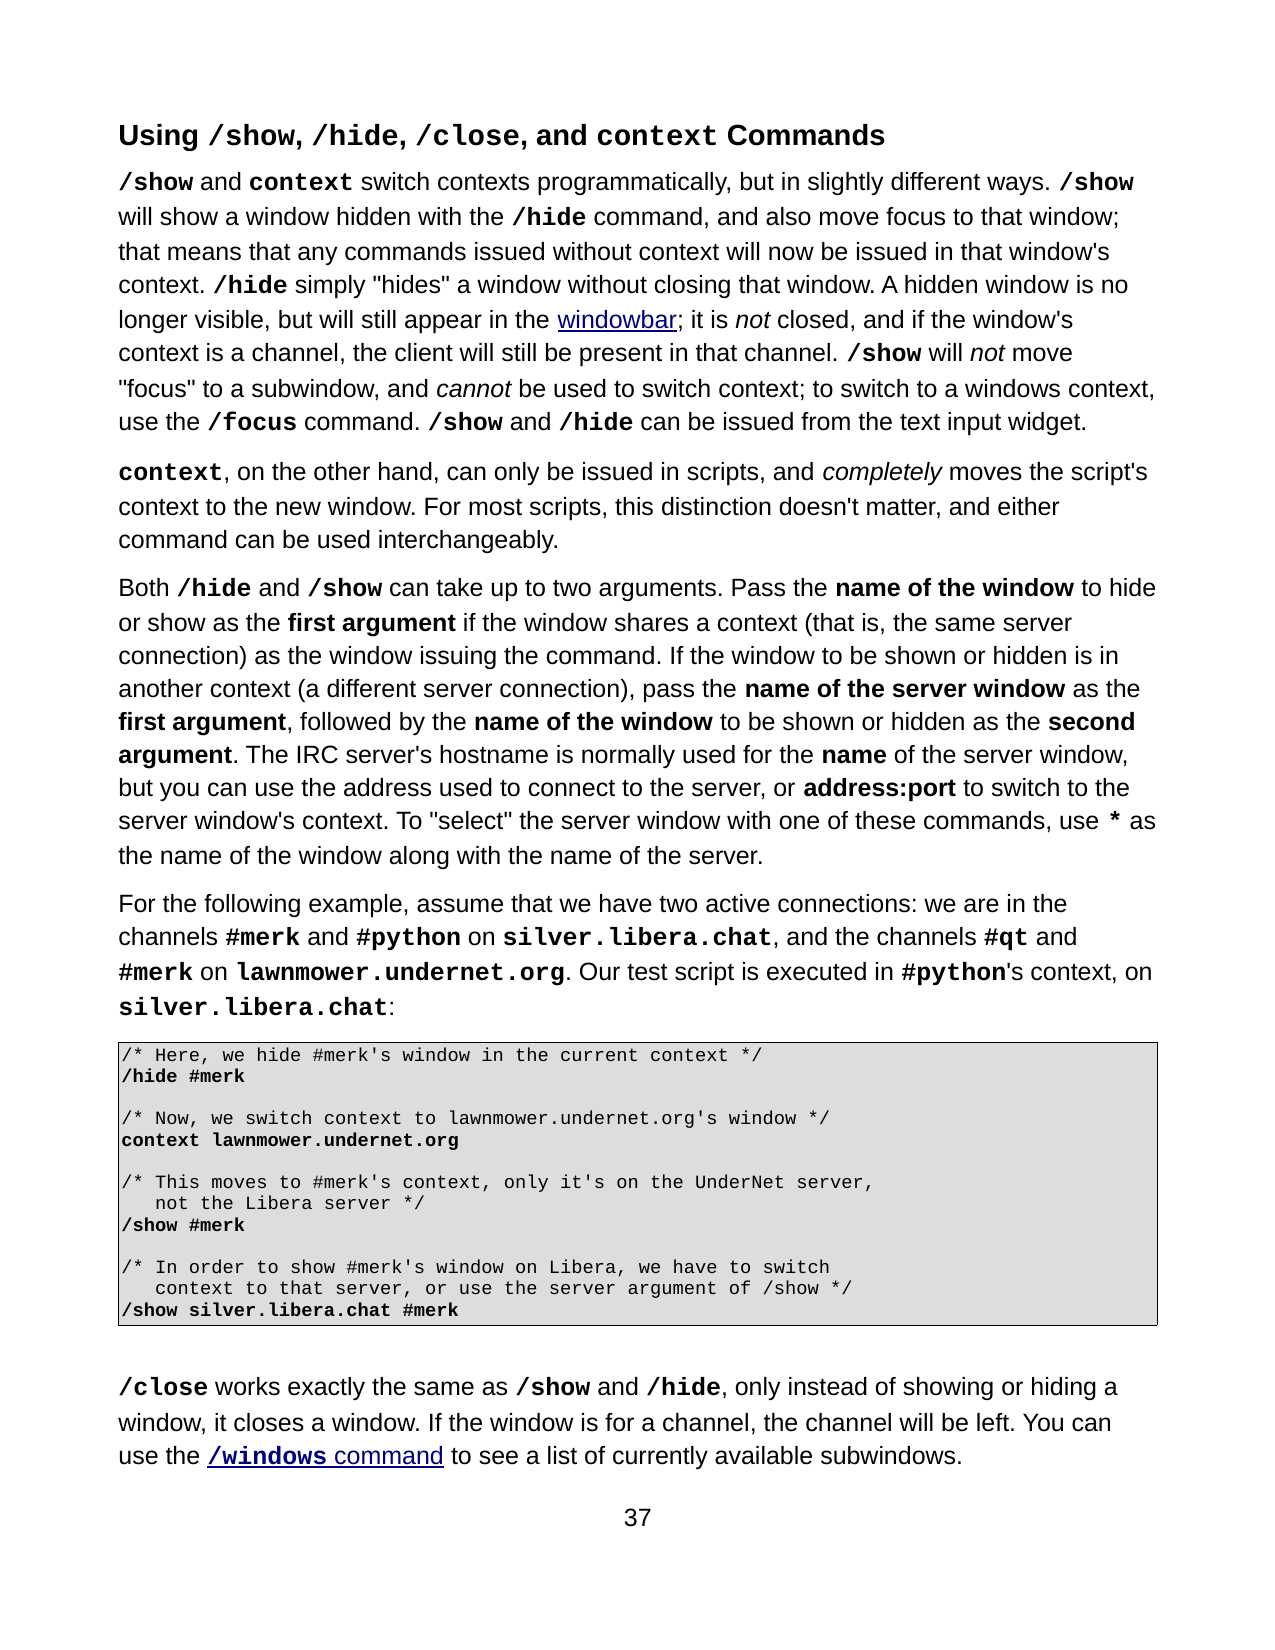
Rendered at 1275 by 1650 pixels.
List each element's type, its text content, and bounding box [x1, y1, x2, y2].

text /show and context switch contexts programmatically, but in slightly different ways. /show will show a window hidden with the /hide command, and also move focus to that window; that means that any commands issued without context will now be issued in that window's context. /hide simply "hides" a window without closing that window. A hidden window is no longer visible, but will still appear in the windowbar; it is not closed, and if the window's context is a channel, the client will still be present in that channel. /show will not move "focus" to a subwindow, and cannot be used to switch context; to switch to a windows context, use the /focus command. /show and /hide can be issued from the text input widget. [118, 167, 1157, 438]
text For the following example, assume that we have two active connections: we are in the channels #merk and #python on silver.libera.chat, and the channels #qt and #merk on lawnmower.undernet.org. Our test script is executed in #python's context, on silver.libera.chat: [118, 889, 1157, 1023]
text /close works exactly the same as /show and /hide, only instead of showing or hiding a window, it closes a window. If the window is for a channel, the channel will be left. You can use the /windows command to see a list of currently available subwindows. [118, 1372, 1157, 1472]
subtitle Using /show, /hide, /close, and context Commands [118, 118, 1157, 154]
table_header /* Here, we hide #merk's window in the current context */ /hide #merk /* Now, we switch context to lawnmower.undernet.org's window */ context lawnmower.undernet.org /* This moves to #merk's context, only it's on the UnderNet server, not the Libera server */ /show #merk /* In order to show #merk's window on Libera, we have to switch context to that server, or use the server argument of /show */ /show silver.libera.chat #merk [119, 1043, 1157, 1325]
text context, on the other hand, can only be issued in scripts, and completely moves the script's context to the new window. For most scripts, this distinction doesn't matter, and either command can be used interchangeably. [118, 457, 1157, 554]
text Both /hide and /show can take up to two arguments. Pass the name of the window to hide or show as the first argument if the window shares a context (that is, the same server connection) as the window issuing the command. If the window to be shown or hidden is in another context (a different server connection), pass the name of the server window as the first argument, followed by the name of the window to be shown or hidden as the second argument. The IRC server's hostname is normally used for the name of the server window, but you can use the address used to connect to the server, or address:port to switch to the server window's context. To "select" the server window with one of these commands, use * as the name of the window along with the name of the server. [118, 573, 1157, 870]
